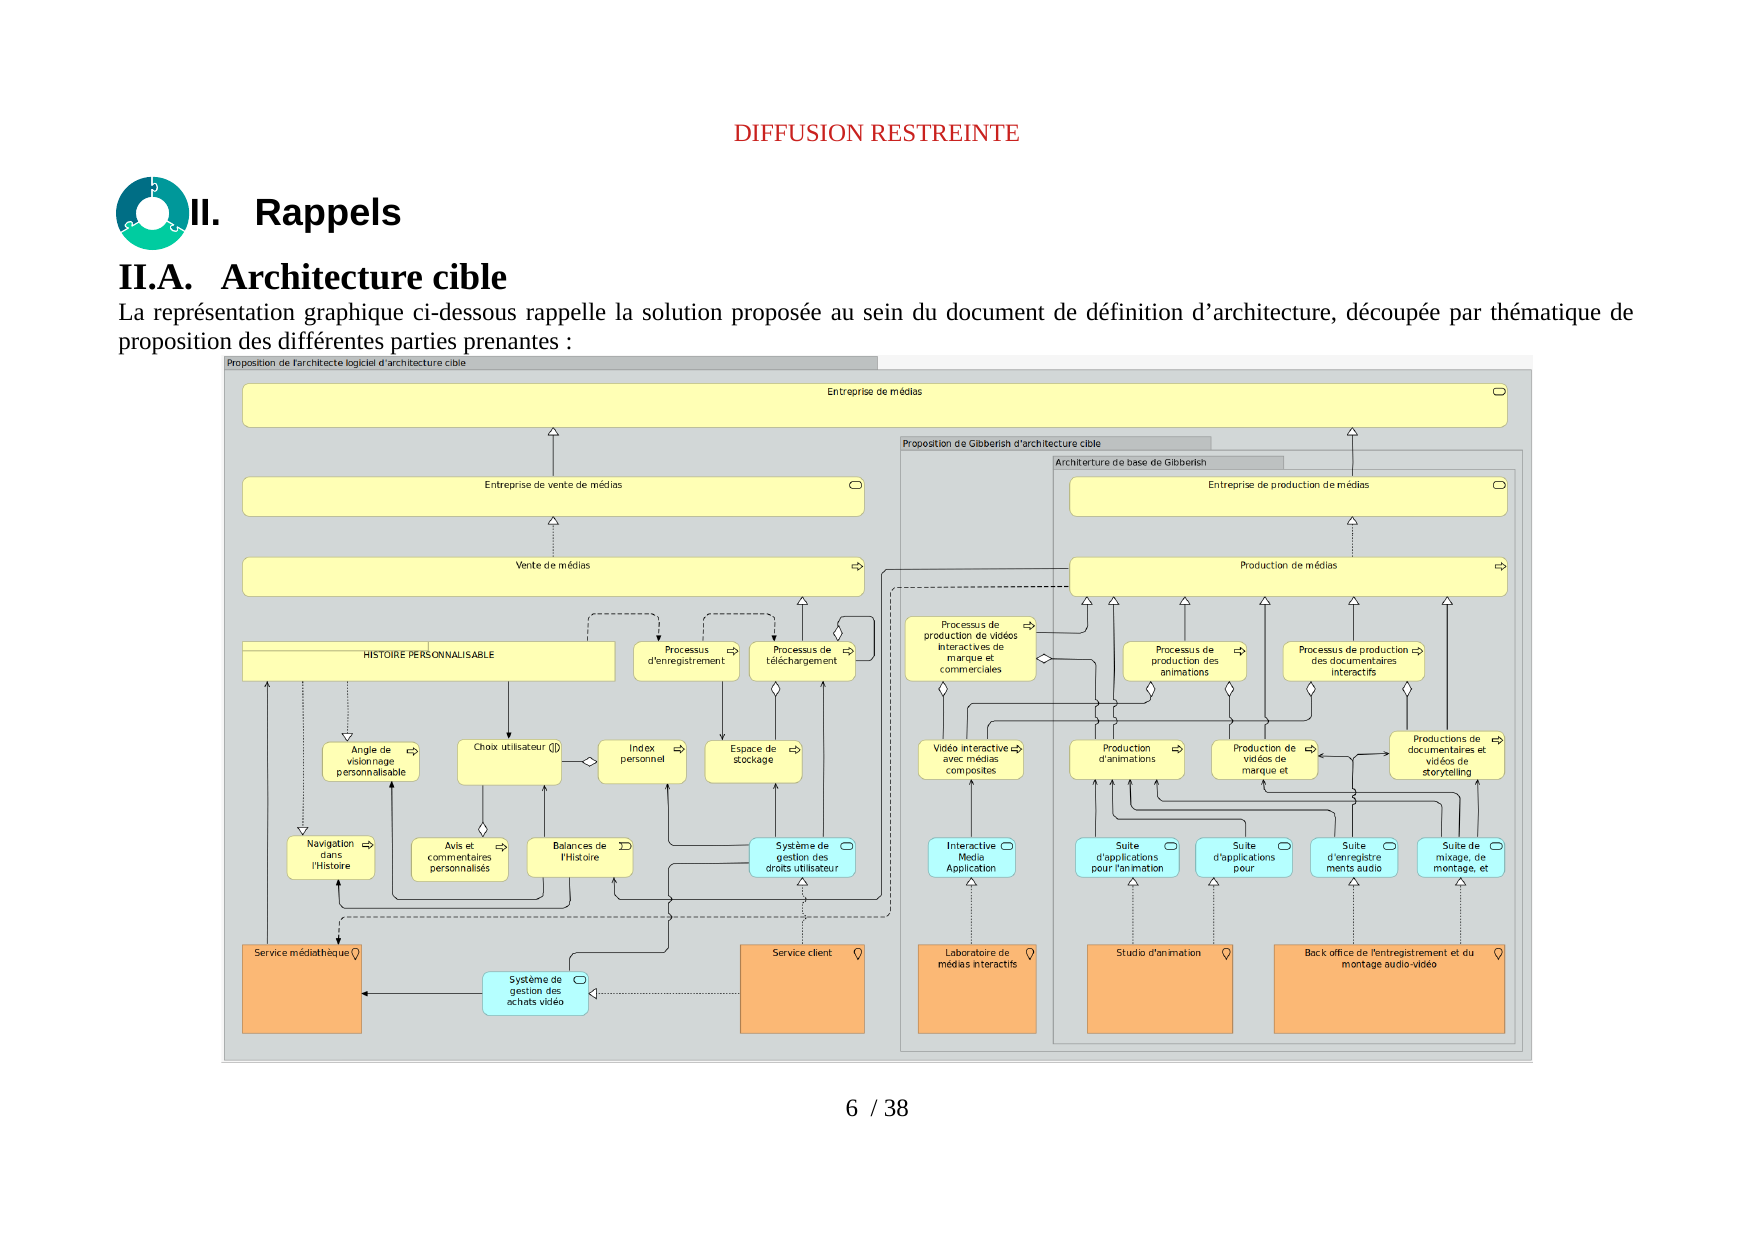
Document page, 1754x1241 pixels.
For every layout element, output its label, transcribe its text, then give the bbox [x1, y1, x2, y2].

picture [221, 355, 1533, 1063]
text La représentation graphique ci-dessous rappelle la solution proposée au sein du document de définition d’architecture, découpée par thématique de proposition des différentes parties prenantes : [118, 297, 1636, 355]
subtitle Rappels [181, 189, 1636, 233]
subtitle Architecture cible [118, 254, 1636, 297]
subtitle [137, 197, 169, 229]
